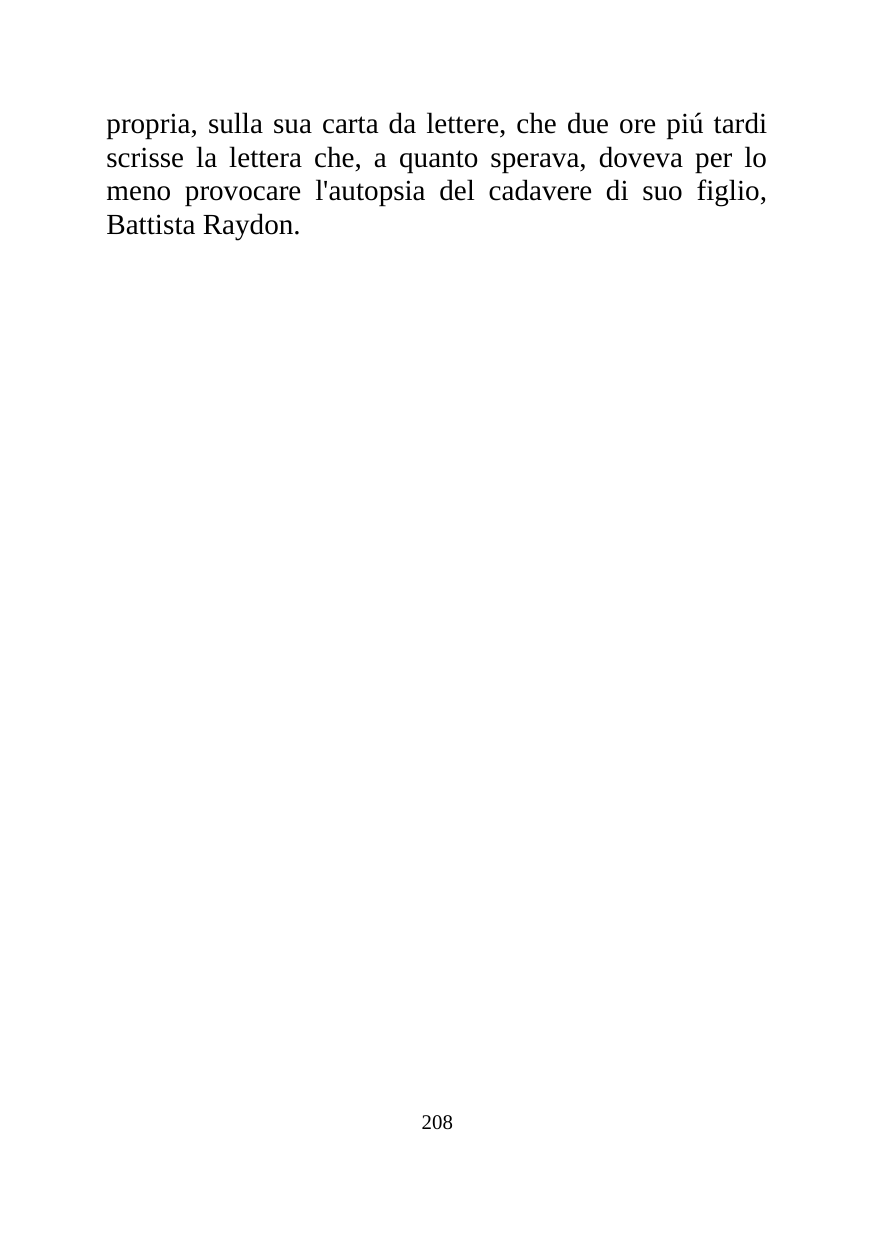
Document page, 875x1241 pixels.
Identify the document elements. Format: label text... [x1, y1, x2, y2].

text propria, sulla sua carta da lettere, che due ore piú tardi scrisse la lettera che, a quanto sperava, doveva per lo meno provocare l'autopsia del cadavere di suo figlio, Battista Raydon. [106, 106, 768, 240]
